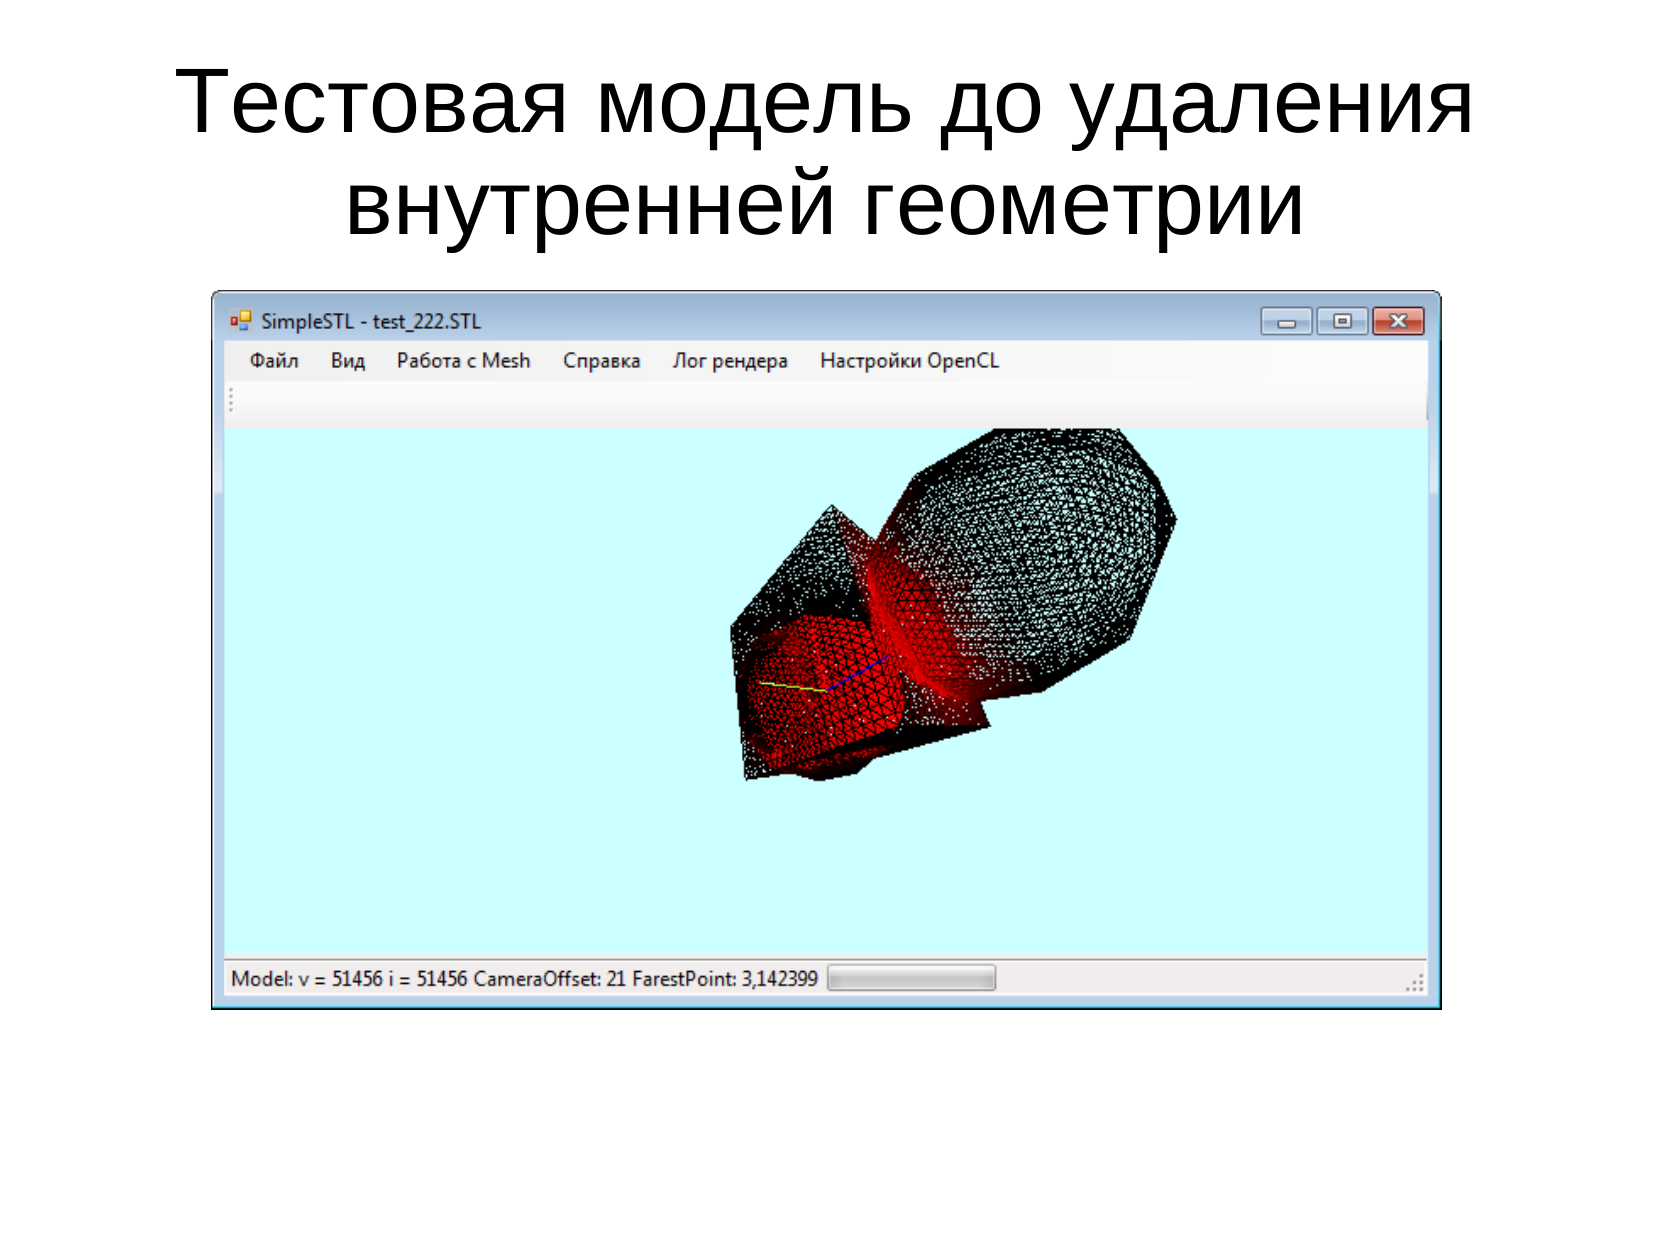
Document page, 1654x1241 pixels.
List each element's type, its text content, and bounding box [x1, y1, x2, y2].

picture [211, 290, 1442, 1010]
title Тестовая модель до удаления внутренней геометрии [82, 49, 1571, 257]
